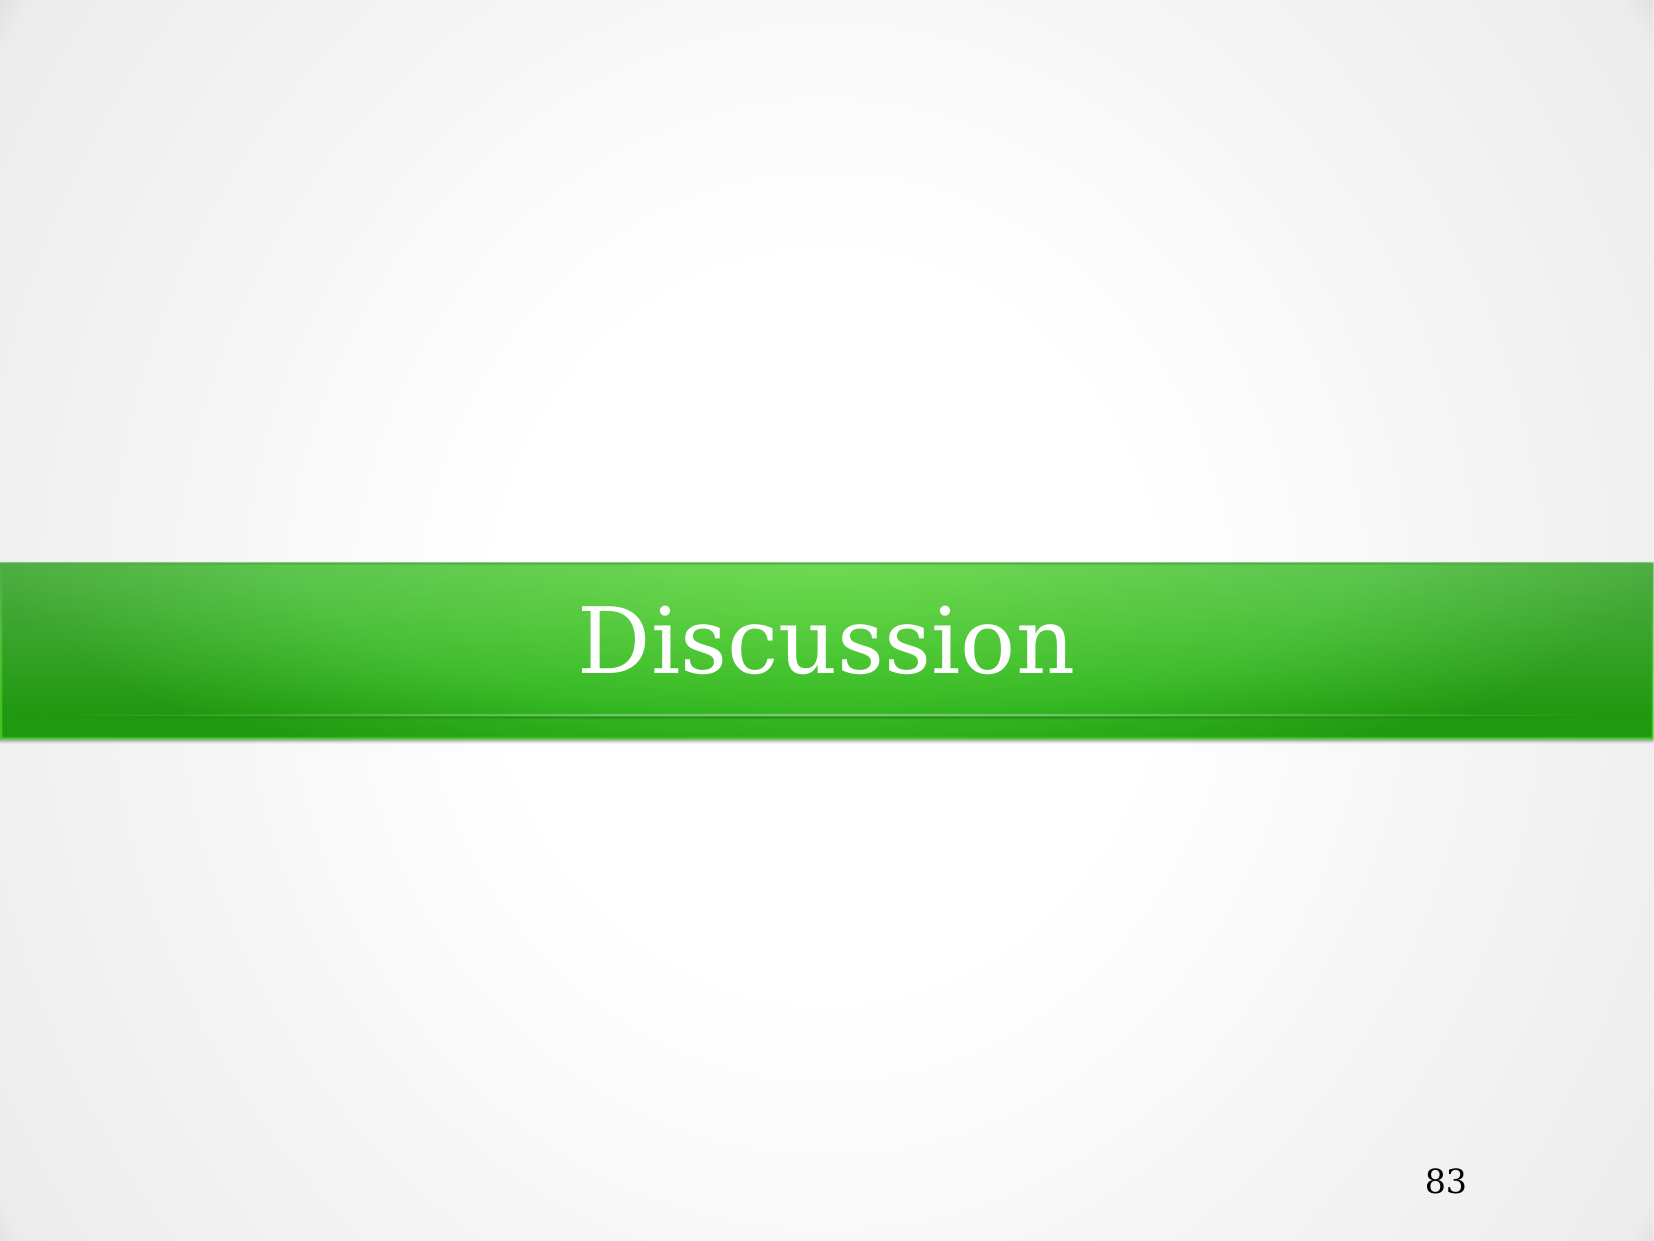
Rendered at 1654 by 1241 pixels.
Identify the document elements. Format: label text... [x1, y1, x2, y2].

picture [0, 0, 1654, 1241]
title Discussion [82, 578, 1571, 715]
